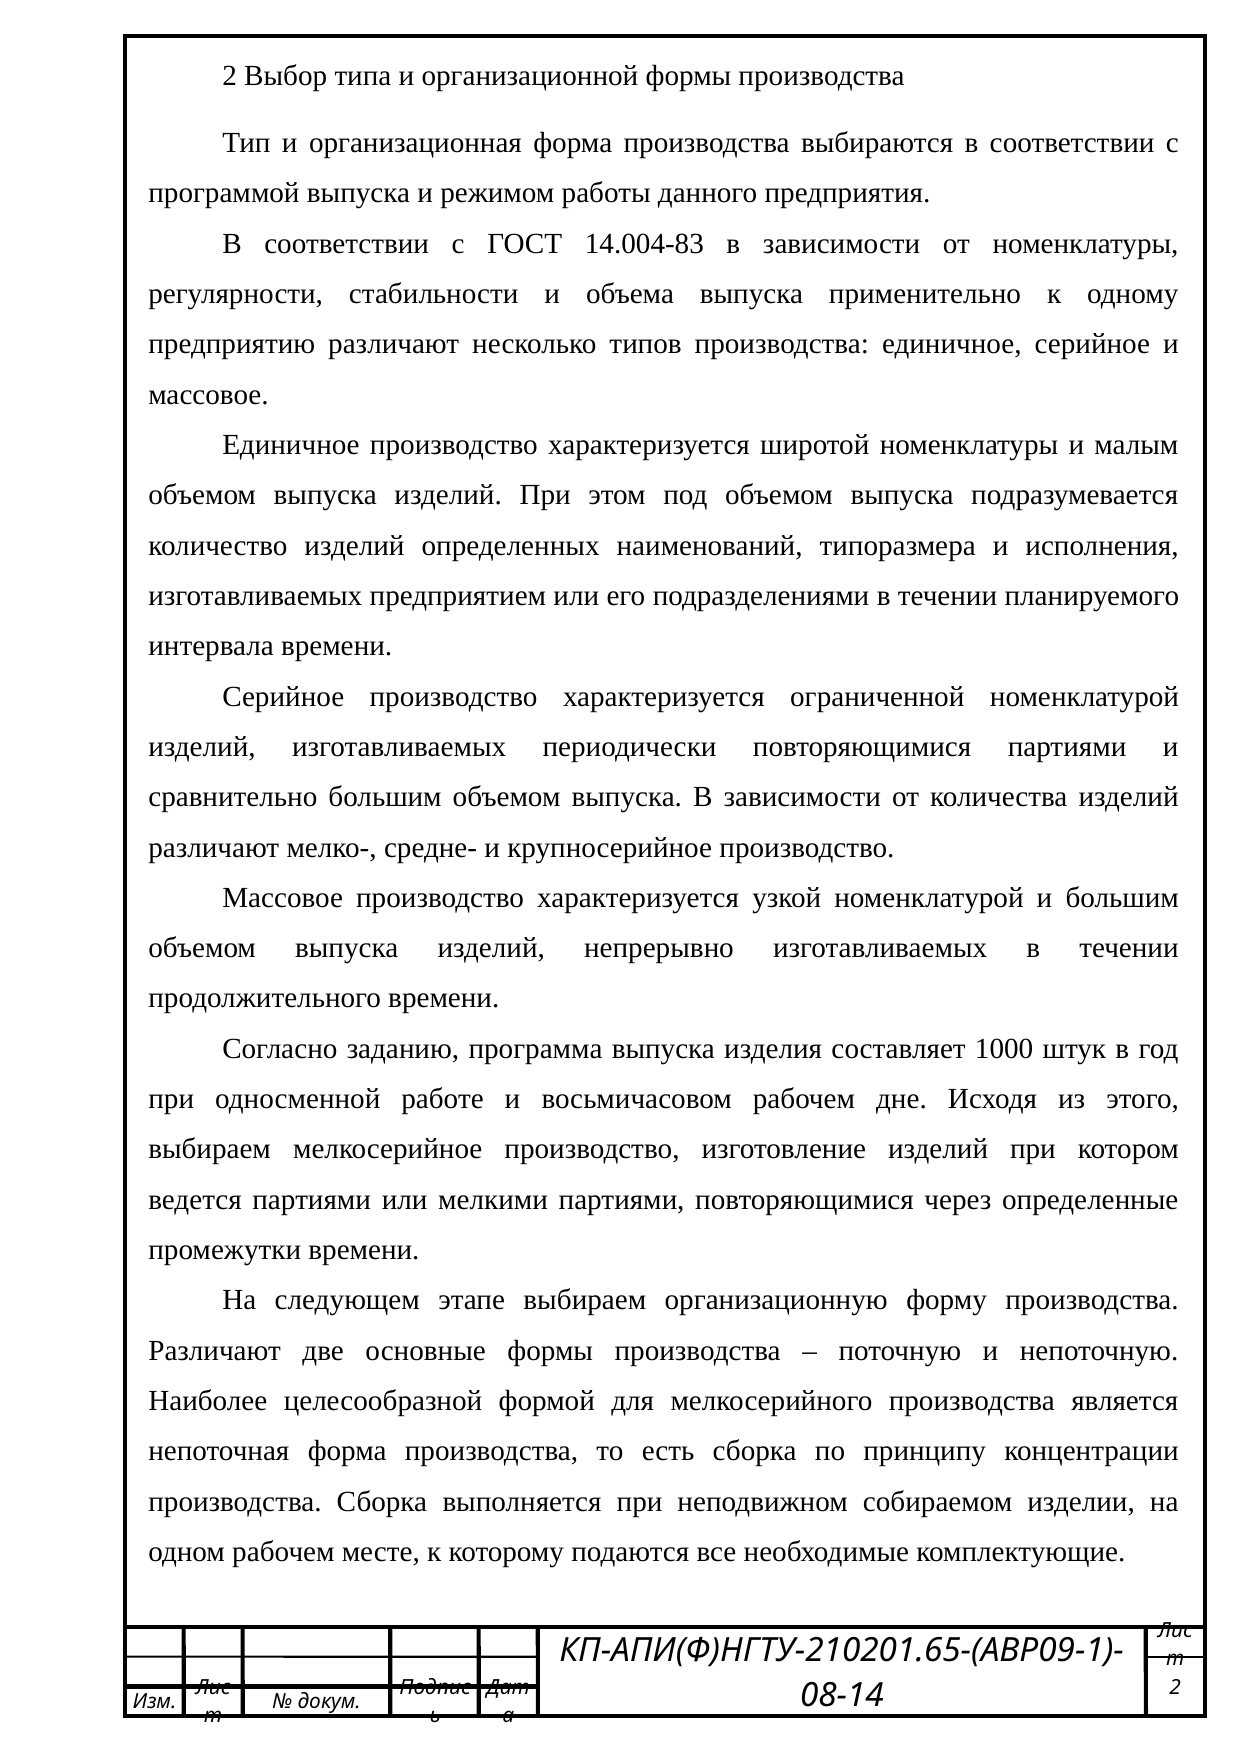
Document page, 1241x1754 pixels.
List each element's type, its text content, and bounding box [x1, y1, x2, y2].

text На следующем этапе выбираем организационную форму производства. Различают две основные формы производства – поточную и непоточную. Наиболее целесообразной формой для мелкосерийного производства является непоточная форма производства, то есть сборка по принципу концентрации производства. Сборка выполняется при неподвижном собираемом изделии, на одном рабочем месте, к которому подаются все необходимые комплектующие. [148, 1282, 1179, 1568]
text Согласно заданию, программа выпуска изделия составляет 1000 штук в год при односменной работе и восьмичасовом рабочем дне. Исходя из этого, выбираем мелкосерийное производство, изготовление изделий при котором ведется партиями или мелкими партиями, повторяющимися через определенные промежутки времени. [148, 1031, 1179, 1266]
text В соответствии с ГОСТ 14.004-83 в зависимости от номенклатуры, регулярности, стабильности и объема выпуска применительно к одному предприятию различают несколько типов производства: единичное, серийное и массовое. [148, 226, 1179, 410]
text Единичное производство характеризуется широтой номенклатуры и малым объемом выпуска изделий. При этом под объемом выпуска подразумевается количество изделий определенных наименований, типоразмера и исполнения, изготавливаемых предприятием или его подразделениями в течении планируемого интервала времени. [148, 427, 1179, 662]
text Тип и организационная форма производства выбираются в соответствии с программой выпуска и режимом работы данного предприятия. [148, 125, 1179, 209]
text 2 Выбор типа и организационной формы производства [148, 58, 1179, 92]
text Массовое производство характеризуется узкой номенклатурой и большим объемом выпуска изделий, непрерывно изготавливаемых в течении продолжительного времени. [148, 880, 1179, 1014]
text Серийное производство характеризуется ограниченной номенклатурой изделий, изготавливаемых периодически повторяющимися партиями и сравнительно большим объемом выпуска. В зависимости от количества изделий различают мелко-, средне- и крупносерийное производство. [148, 679, 1179, 863]
